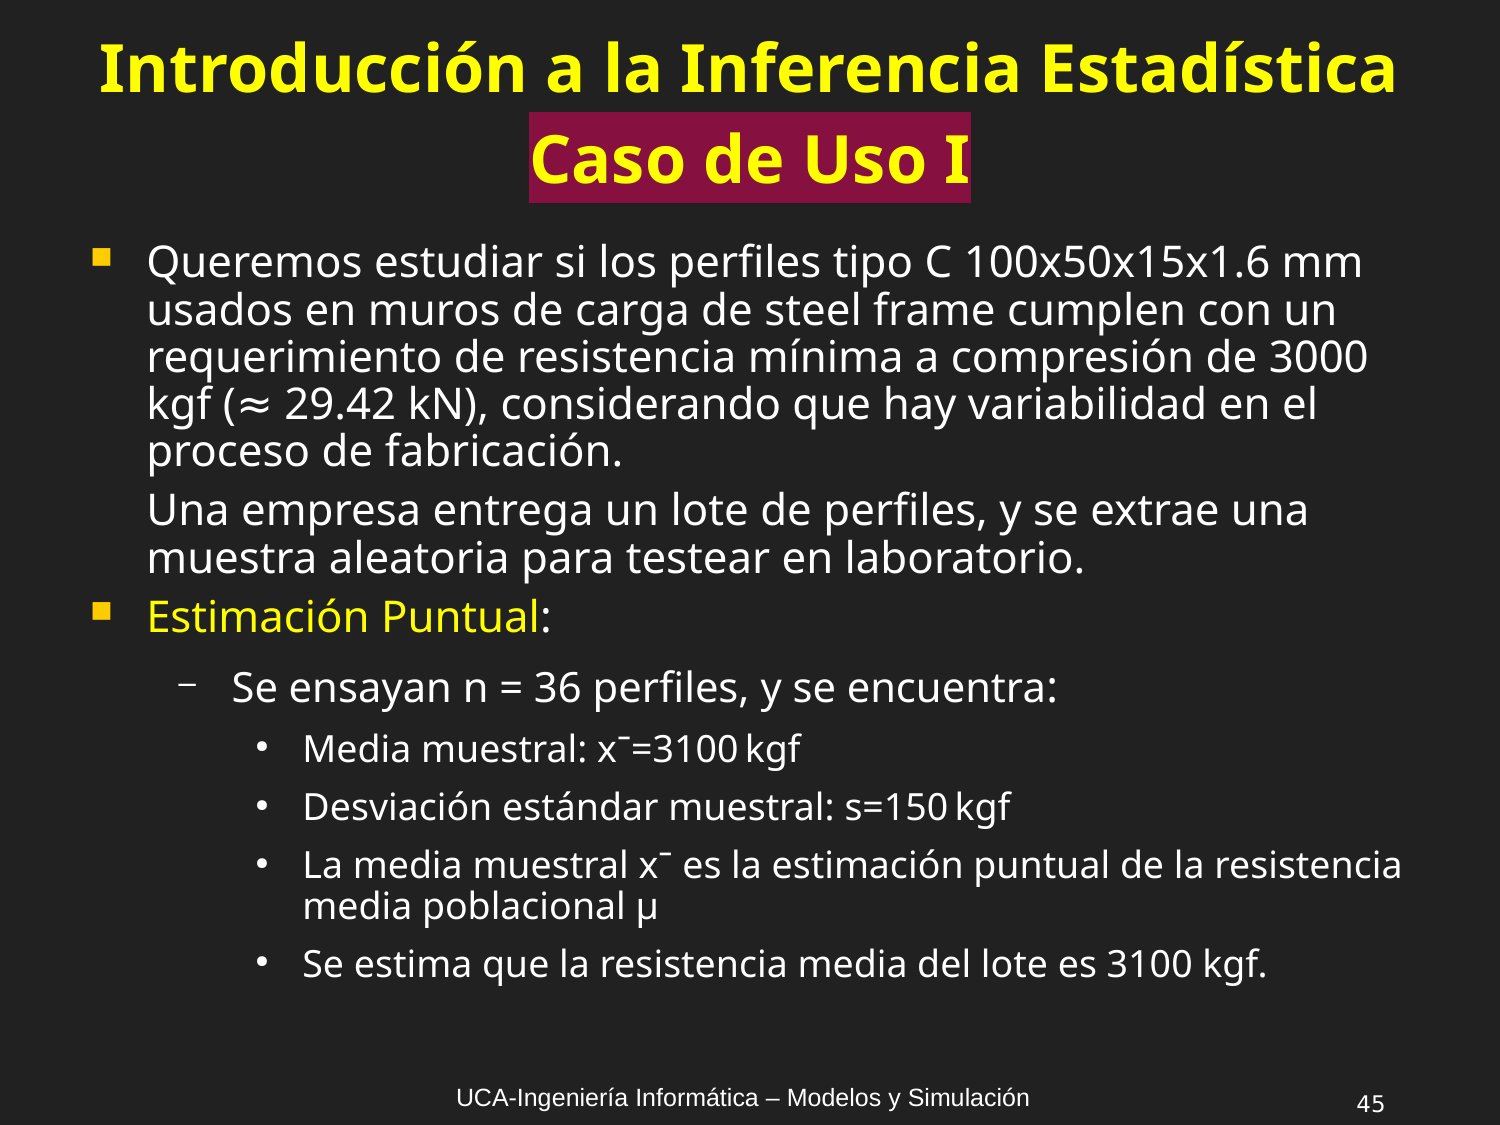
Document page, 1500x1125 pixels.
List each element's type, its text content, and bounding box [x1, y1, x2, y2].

title Introducción a la Inferencia Estadística Caso de Uso I [75, 37, 1426, 188]
list Queremos estudiar si los perfiles tipo C 100x50x15x1.6 mm usados en muros de carga de steel frame cumplen con un requerimiento de resistencia mínima a compresión de 3000 kgf (≈ 29.42 kN), considerando que hay variabilidad en el proceso de fabricación. Una empresa entrega un lote de perfiles, y se extrae una muestra aleatoria para testear en laboratorio. Estimación Puntual: Se ensayan n = 36 perfiles, y se encuentra: Media muestral: xˉ=3100 kgf Desviación estándar muestral: s=150 kgf La media muestral xˉ es la estimación puntual de la resistencia media poblacional μ Se estima que la resistencia media del lote es 3100 kgf. [75, 232, 1425, 1051]
